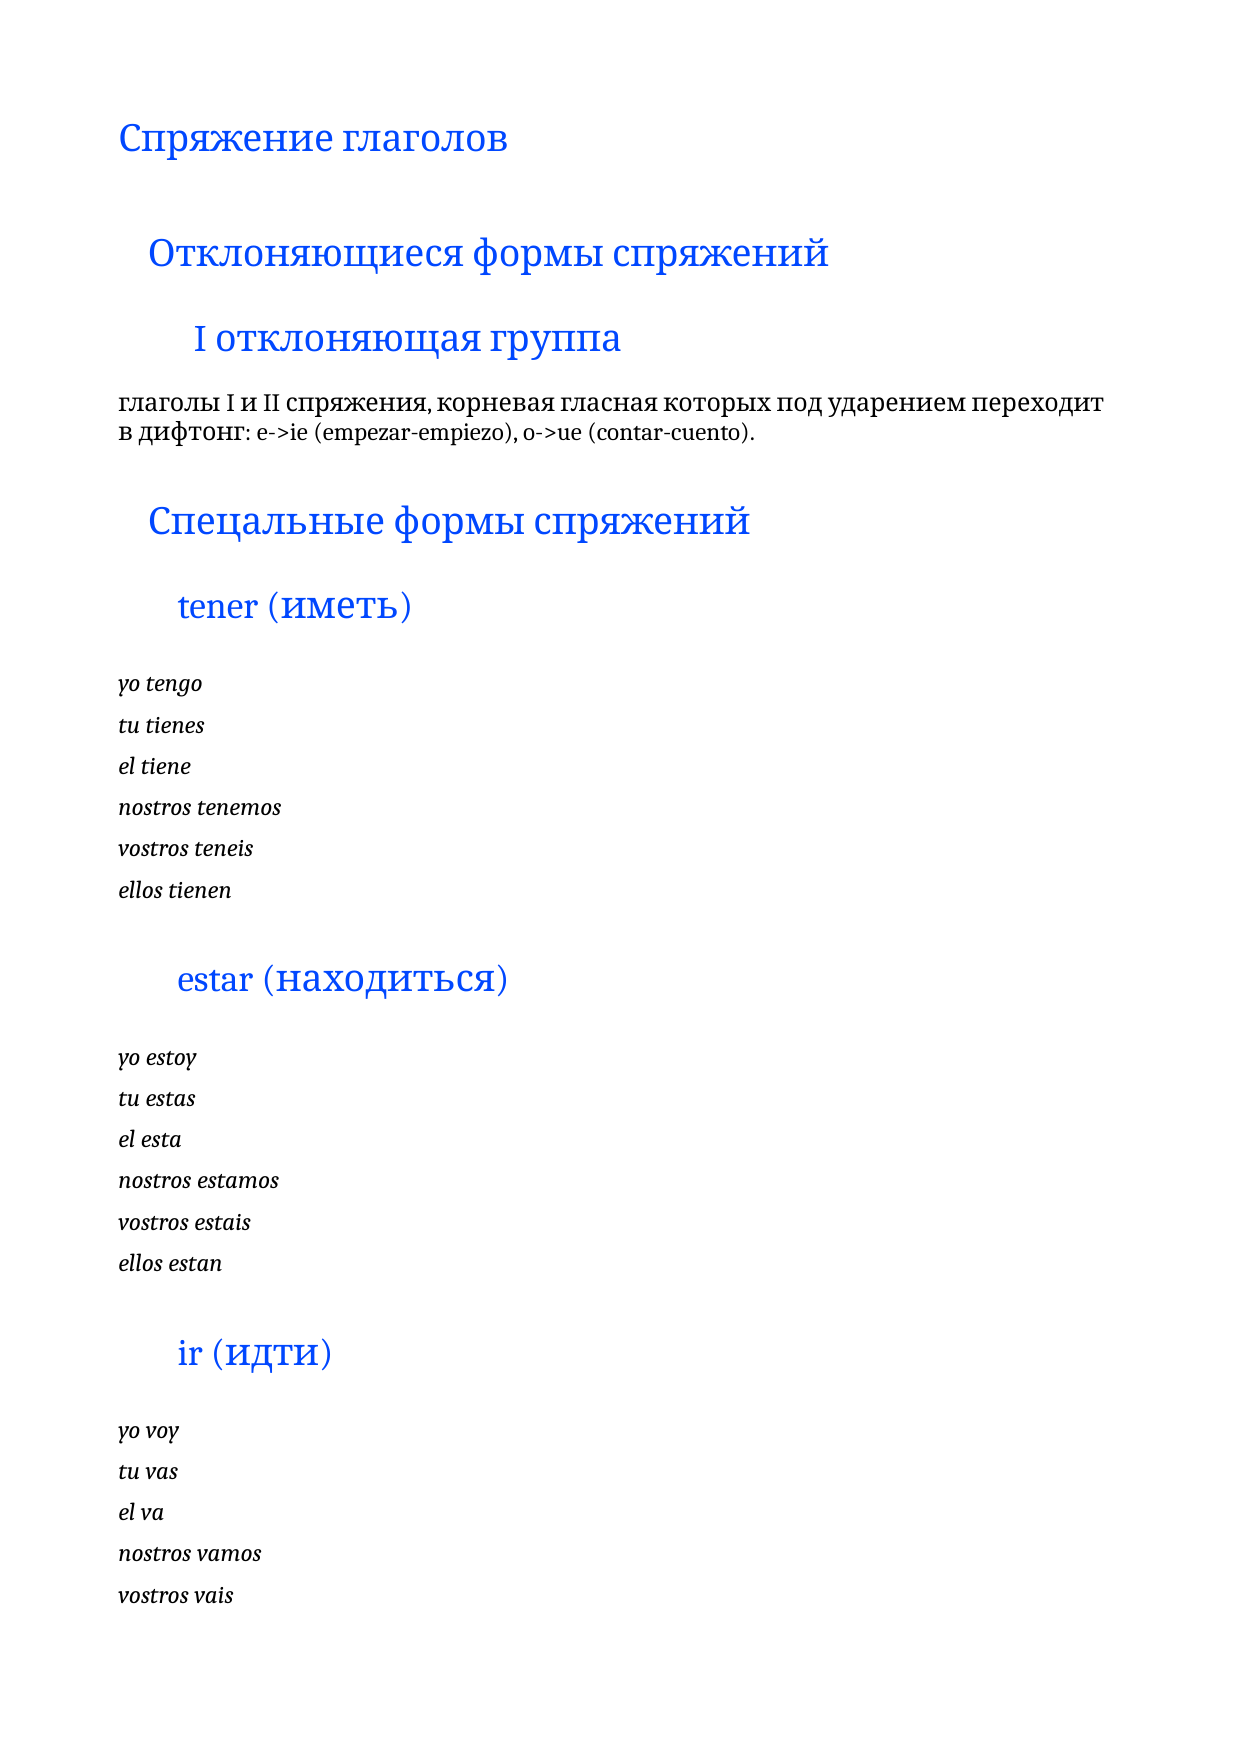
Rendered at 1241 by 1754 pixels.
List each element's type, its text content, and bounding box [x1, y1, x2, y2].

text vostros estais [118, 1207, 1122, 1236]
text Спецальные формы спряжений [148, 501, 1122, 544]
text vostros teneis [118, 834, 1122, 863]
text tu estas [118, 1084, 1122, 1112]
text ellos tienen [118, 876, 1122, 904]
text ir (идти) [177, 1331, 1122, 1374]
text el va [118, 1498, 1122, 1527]
text el tiene [118, 752, 1122, 781]
text tu tienes [118, 711, 1122, 739]
text Спряжение глаголов [118, 118, 1122, 161]
text Отклоняющиеся формы спряжений [148, 233, 1122, 276]
text nostros vamos [118, 1539, 1122, 1568]
text vostros vais [118, 1581, 1122, 1609]
text nostros estamos [118, 1166, 1122, 1195]
text yo voy [118, 1416, 1122, 1444]
text el esta [118, 1125, 1122, 1154]
text tu vas [118, 1457, 1122, 1486]
text I отклоняющая группа [177, 317, 1122, 361]
text nostros tenemos [118, 793, 1122, 822]
text ellos estan [118, 1249, 1122, 1277]
text tener (иметь) [177, 585, 1122, 628]
text глаголы I и II спряжения, корневая гласная которых под ударением переходит в дифтонг: e->ie (empezar-empiezo), o->ue (contar-cuento). [118, 389, 1122, 447]
text yo tengo [118, 669, 1122, 698]
text yo estoy [118, 1042, 1122, 1071]
text estar (находиться) [177, 958, 1122, 1001]
